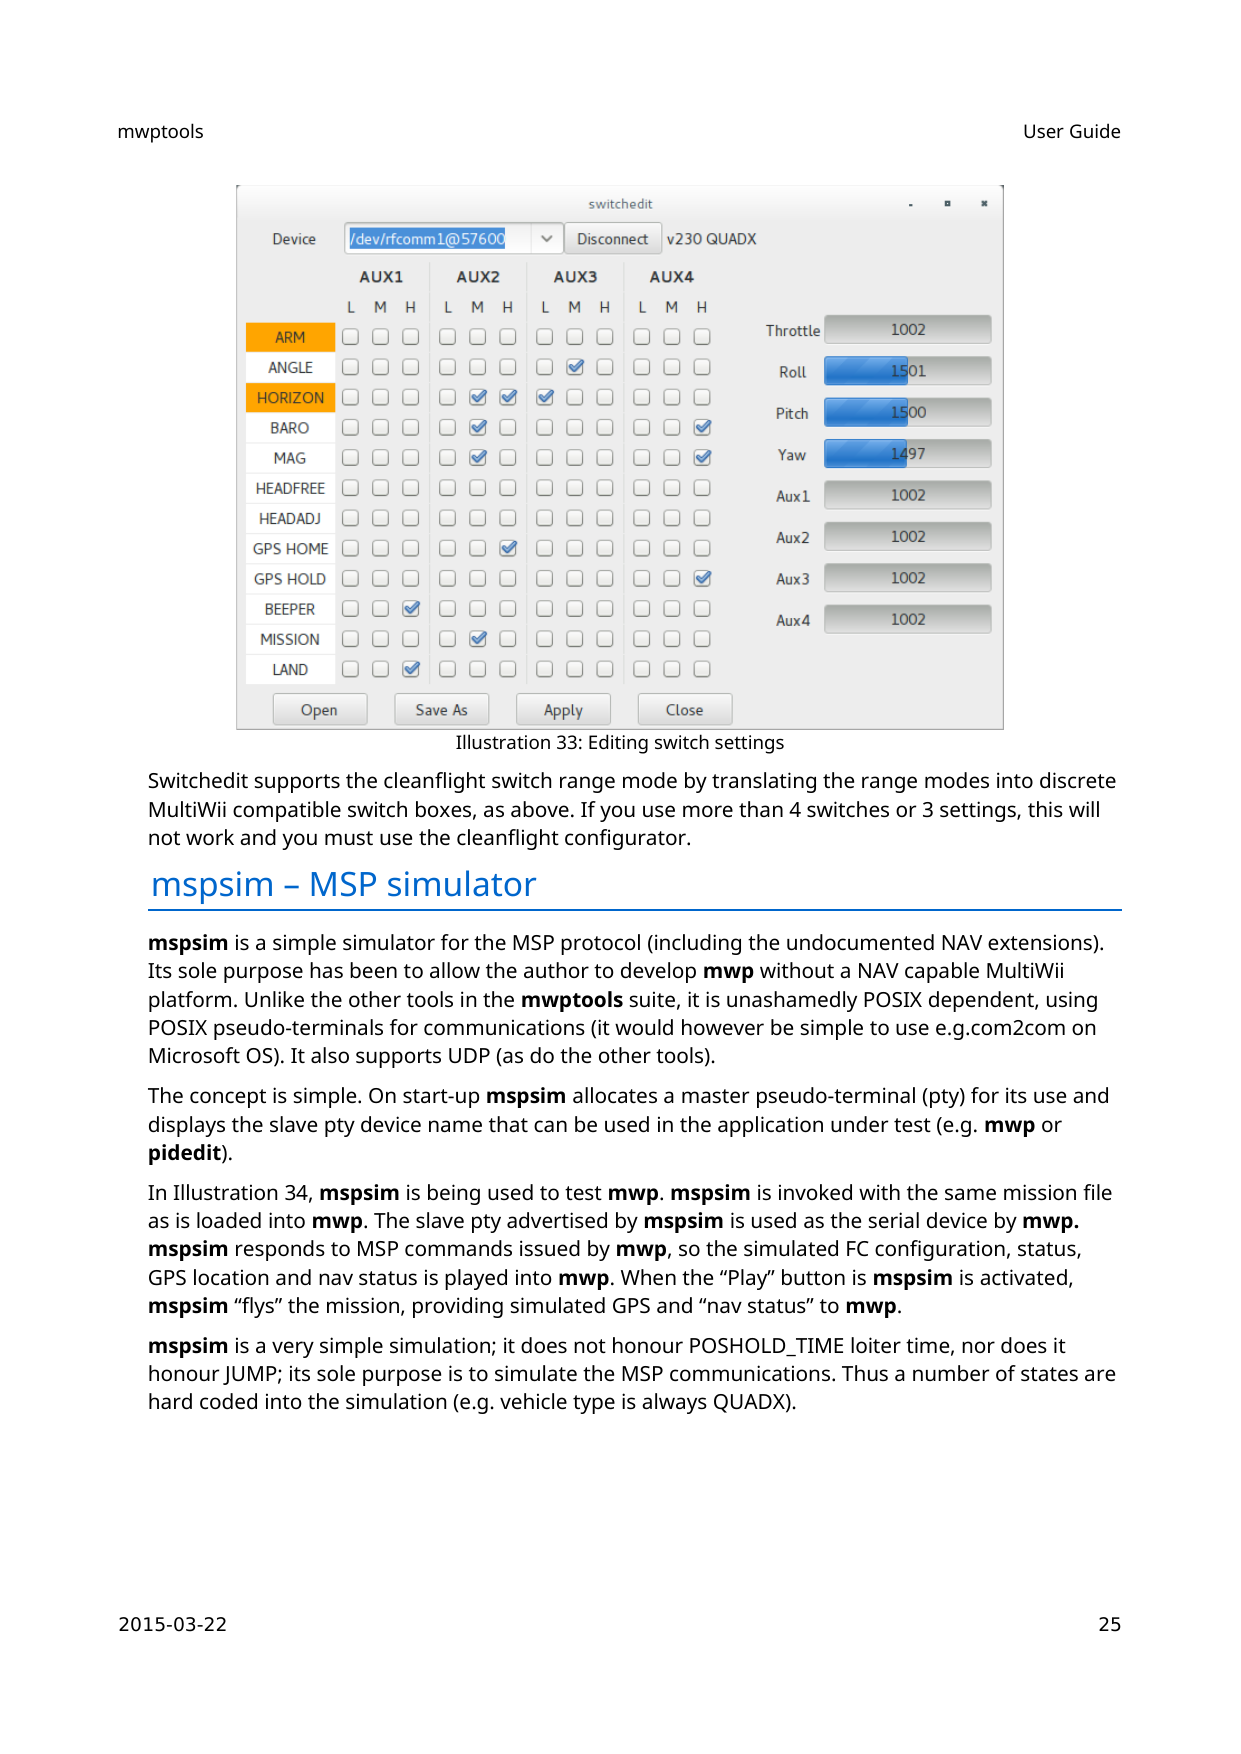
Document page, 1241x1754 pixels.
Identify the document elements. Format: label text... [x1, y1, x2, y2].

picture [236, 185, 1004, 730]
text In Illustration 34, mspsim is being used to test mwp. mspsim is invoked with the same mission file as is loaded into mwp. The slave pty advertised by mspsim is used as the serial device by mwp. mspsim responds to MSP commands issued by mwp, so the simulated FC configuration, status, GPS location and nav status is played into mwp. When the “Play” button is mspsim is activated, mspsim “flys” the mission, providing simulated GPS and “nav status” to mwp. [148, 1178, 1122, 1319]
text Illustration 33: Editing switch settings [236, 730, 1004, 755]
text mspsim is a very simple simulation; it does not honour POSHOLD_TIME loiter time, nor does it honour JUMP; its sole purpose is to simulate the MSP communications. Thus a number of states are hard coded into the simulation (e.g. vehicle type is always QUADX). [148, 1331, 1122, 1416]
text The concept is simple. On start-up mspsim allocates a master pseudo-terminal (pty) for its use and displays the slave pty device name that can be used in the application under test (e.g. mwp or pidedit). [148, 1081, 1122, 1166]
text Switchedit supports the cleanflight switch range mode by translating the range modes into discrete MultiWii compatible switch boxes, as above. If you use more than 4 switches or 3 settings, this will not work and you must use the cleanflight configurator. [148, 173, 1122, 851]
subtitle mspsim – MSP simulator [148, 857, 1122, 909]
text mspsim is a simple simulator for the MSP protocol (including the undocumented NAV extensions). Its sole purpose has been to allow the author to develop mwp without a NAV capable MultiWii platform. Unlike the other tools in the mwptools suite, it is unashamedly POSIX dependent, using POSIX pseudo-terminals for communications (it would however be simple to use e.g.com2com on Microsoft OS). It also supports UDP (as do the other tools). [148, 928, 1122, 1069]
